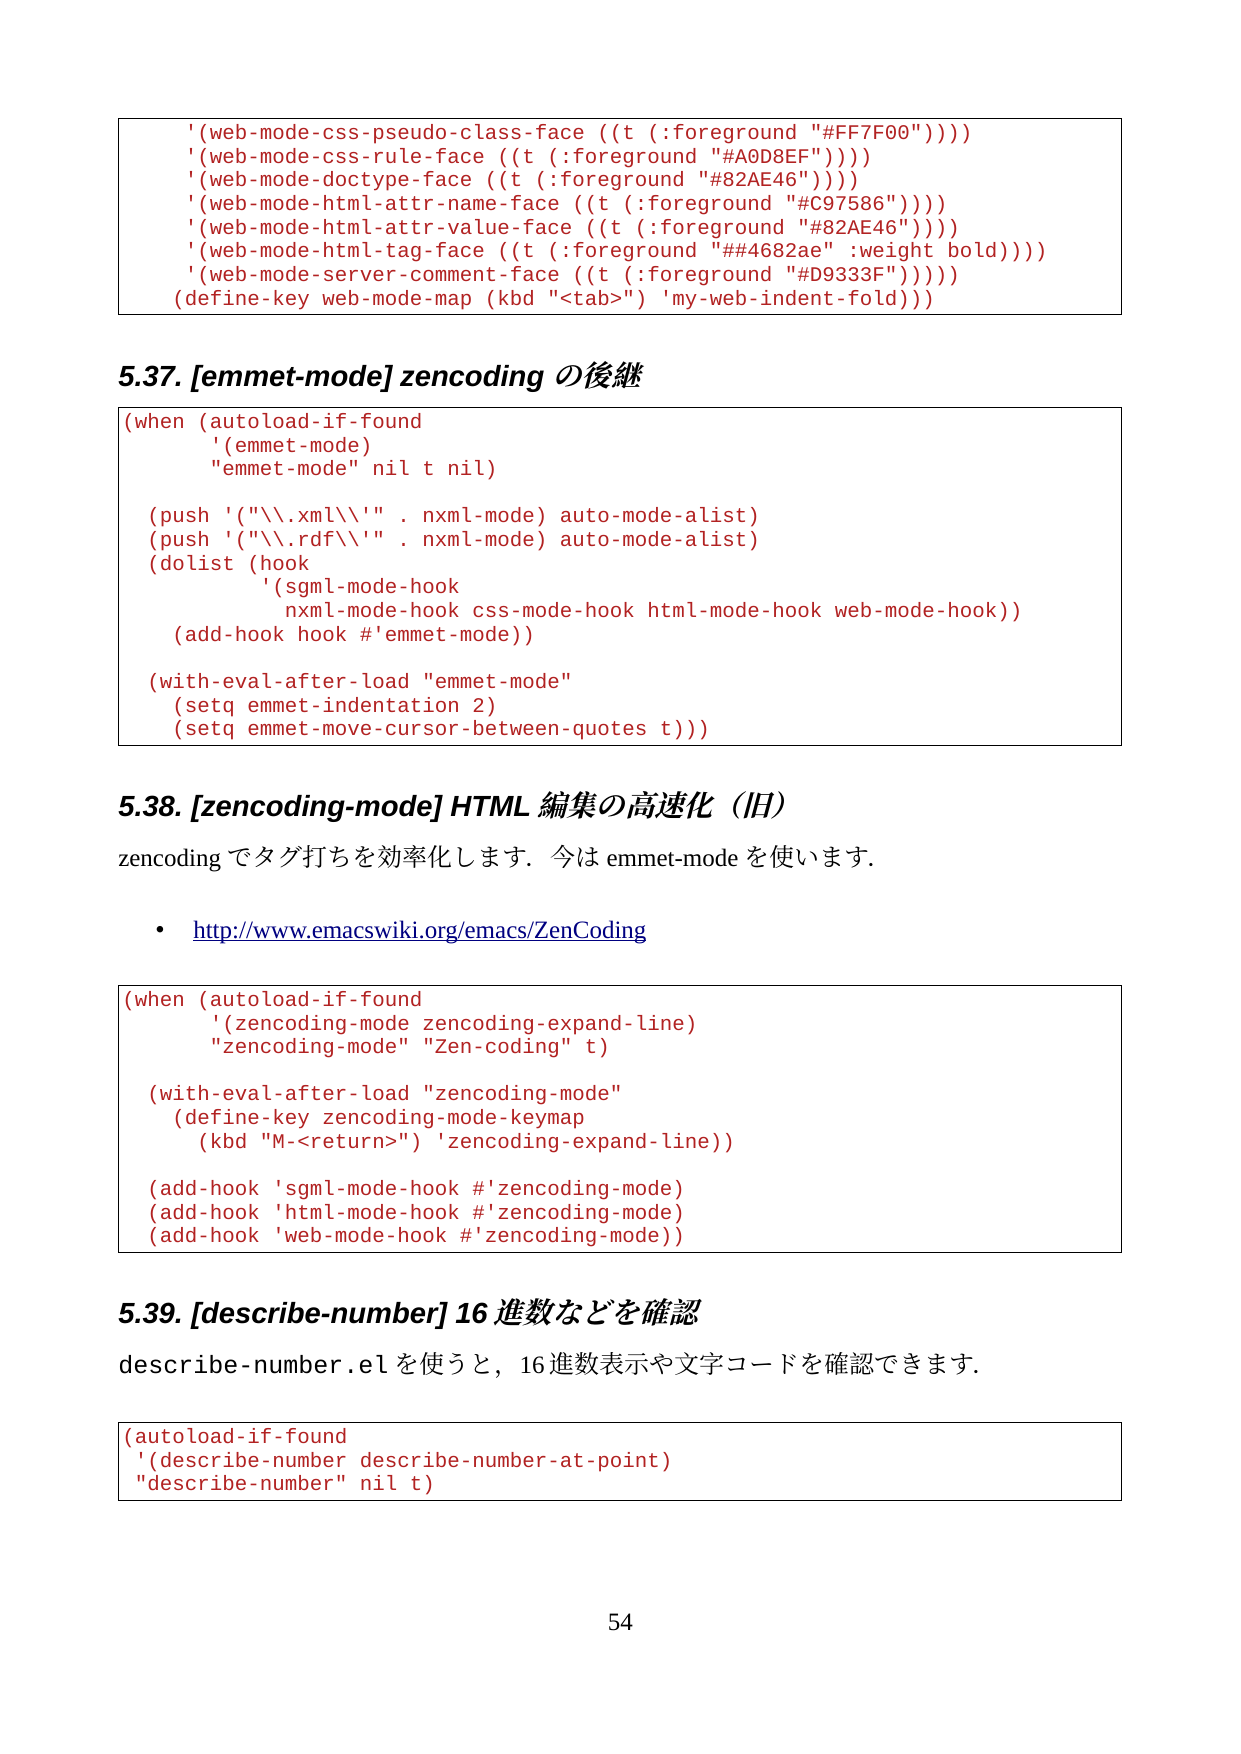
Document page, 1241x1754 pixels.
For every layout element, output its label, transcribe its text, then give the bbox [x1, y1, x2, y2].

text '(web-mode-doctype-face ((t (:foreground "#82AE46")))) [119, 165, 1121, 189]
text (with-eval-after-load "zencoding-mode" [119, 1079, 1121, 1103]
text zencoding でタグ打ちを効率化します．今は emmet-mode を使います． [118, 838, 1122, 902]
text (dolist (hook [119, 549, 1121, 572]
text "emmet-mode" nil t nil) [119, 454, 1121, 478]
text (add-hook hook #'emmet-mode)) [119, 620, 1121, 643]
text (autoload-if-found [119, 1423, 1121, 1446]
text '(web-mode-server-comment-face ((t (:foreground "#D9333F"))))) [119, 260, 1121, 284]
text nxml-mode-hook css-mode-hook html-mode-hook web-mode-hook)) [119, 596, 1121, 620]
text '(emmet-mode) [119, 431, 1121, 454]
text (add-hook 'sgml-mode-hook #'zencoding-mode) [119, 1174, 1121, 1198]
text '(web-mode-html-attr-name-face ((t (:foreground "#C97586")))) [119, 189, 1121, 213]
text (add-hook 'web-mode-hook #'zencoding-mode)) [119, 1221, 1121, 1252]
list http://www.emacswiki.org/emacs/ZenCoding [156, 915, 1122, 972]
subtitle [emmet-mode] zencoding の後継 [118, 353, 1122, 394]
text '(web-mode-css-pseudo-class-face ((t (:foreground "#FF7F00")))) [119, 119, 1121, 142]
text (setq emmet-move-cursor-between-quotes t))) [119, 714, 1121, 745]
text (push '("\\.xml\\'" . nxml-mode) auto-mode-alist) [119, 502, 1121, 525]
subtitle [zencoding-mode] HTML編集の高速化（旧） [118, 783, 1122, 825]
text (setq emmet-indentation 2) [119, 691, 1121, 714]
text (add-hook 'html-mode-hook #'zencoding-mode) [119, 1198, 1121, 1221]
text (when (autoload-if-found [119, 986, 1121, 1008]
text '(web-mode-css-rule-face ((t (:foreground "#A0D8EF")))) [119, 142, 1121, 165]
text (define-key web-mode-map (kbd "<tab>") 'my-web-indent-fold))) [119, 284, 1121, 314]
text '(describe-number describe-number-at-point) [119, 1446, 1121, 1469]
text "zencoding-mode" "Zen-coding" t) [119, 1032, 1121, 1056]
text '(sgml-mode-hook [119, 572, 1121, 596]
text '(web-mode-html-attr-value-face ((t (:foreground "#82AE46")))) [119, 213, 1121, 236]
text (with-eval-after-load "emmet-mode" [119, 667, 1121, 691]
text (push '("\\.rdf\\'" . nxml-mode) auto-mode-alist) [119, 525, 1121, 549]
text (kbd "M-<return>") 'zencoding-expand-line)) [119, 1127, 1121, 1150]
text describe-number.el を使うと，16進数表示や文字コードを確認できます． [118, 1345, 1122, 1410]
text (when (autoload-if-found [119, 408, 1121, 431]
text "describe-number" nil t) [119, 1469, 1121, 1500]
text '(zencoding-mode zencoding-expand-line) [119, 1008, 1121, 1032]
subtitle [describe-number] 16進数などを確認 [118, 1290, 1122, 1332]
text (define-key zencoding-mode-keymap [119, 1103, 1121, 1127]
text '(web-mode-html-tag-face ((t (:foreground "##4682ae" :weight bold)))) [119, 236, 1121, 260]
